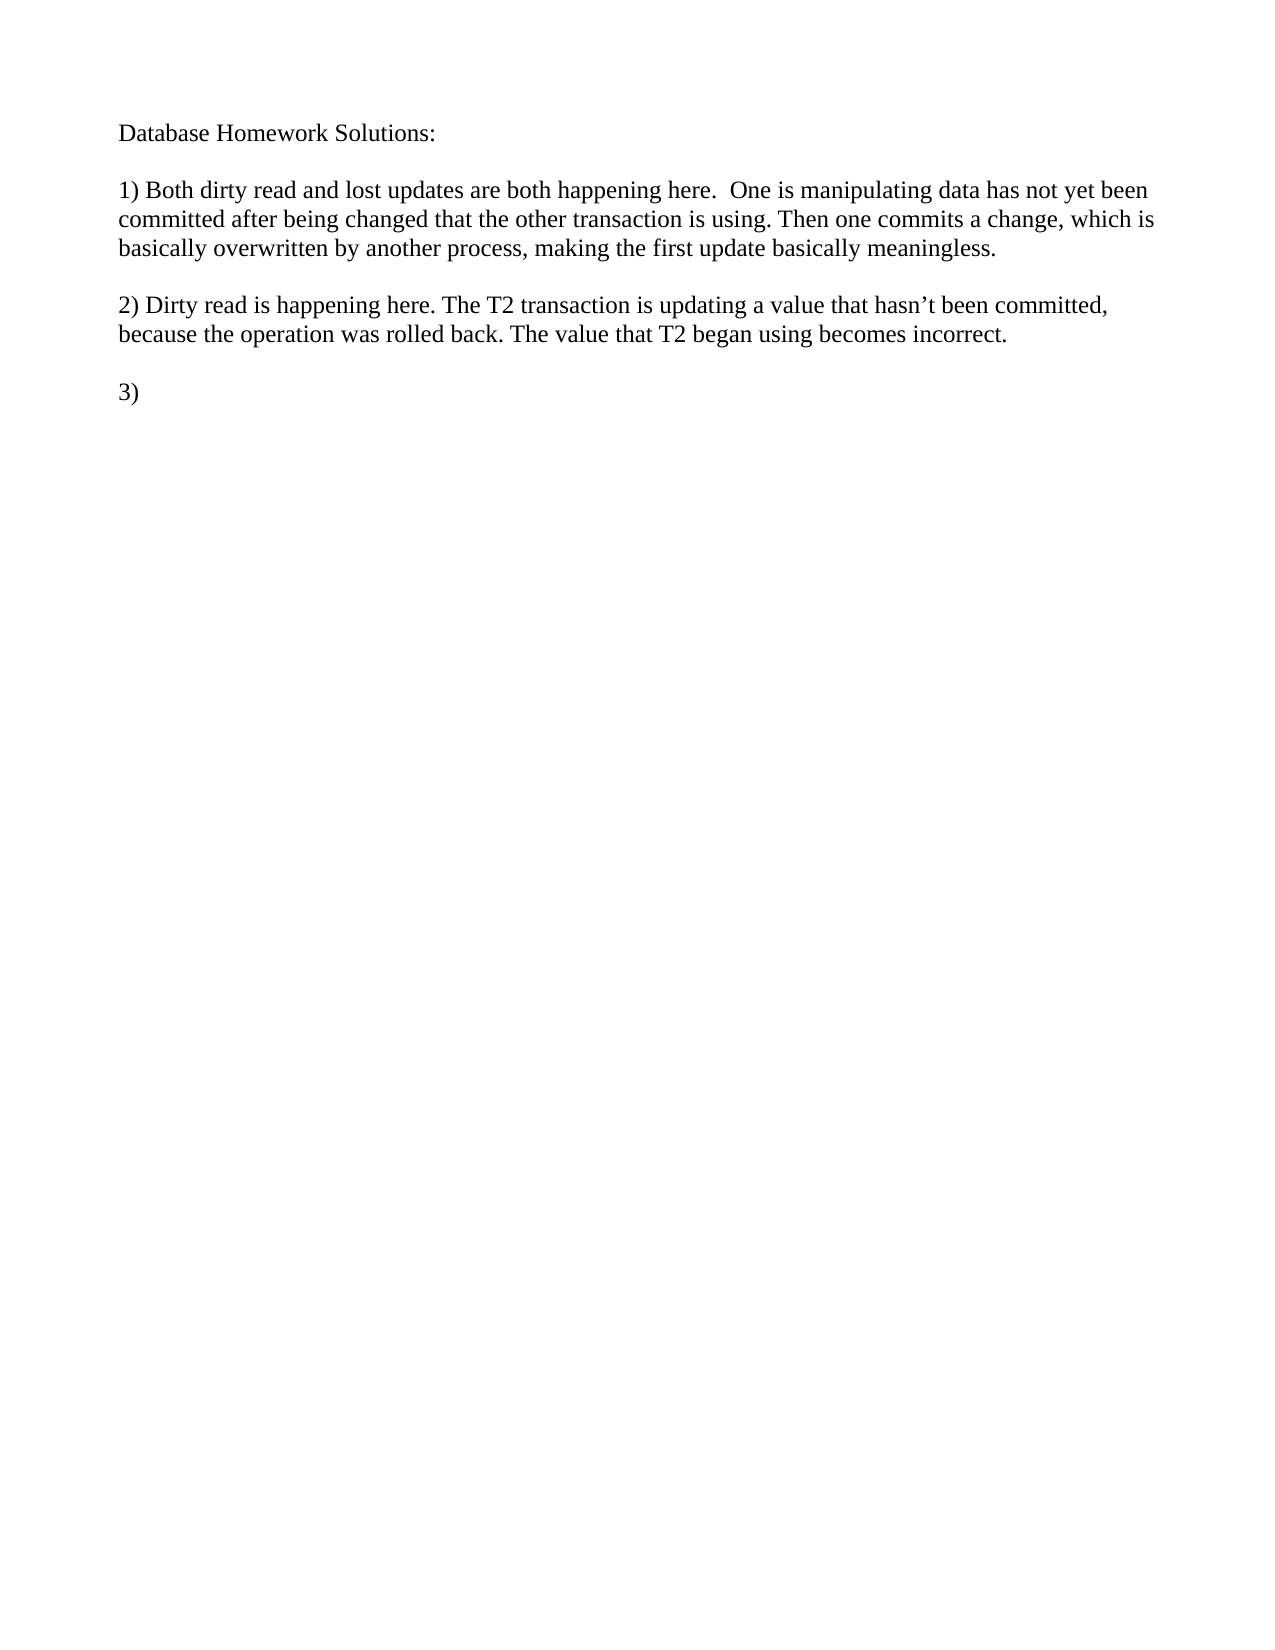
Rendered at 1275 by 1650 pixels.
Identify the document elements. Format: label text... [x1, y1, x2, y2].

text 3) [118, 377, 1157, 406]
text Database Homework Solutions: [118, 118, 1157, 147]
text 1) Both dirty read and lost updates are both happening here. One is manipulating data has not yet been committed after being changed that the other transaction is using. Then one commits a change, which is basically overwritten by another process, making the first update basically meaningless. [118, 176, 1157, 262]
text 2) Dirty read is happening here. The T2 transaction is updating a value that hasn’t been committed, because the operation was rolled back. The value that T2 began using becomes incorrect. [118, 291, 1157, 348]
